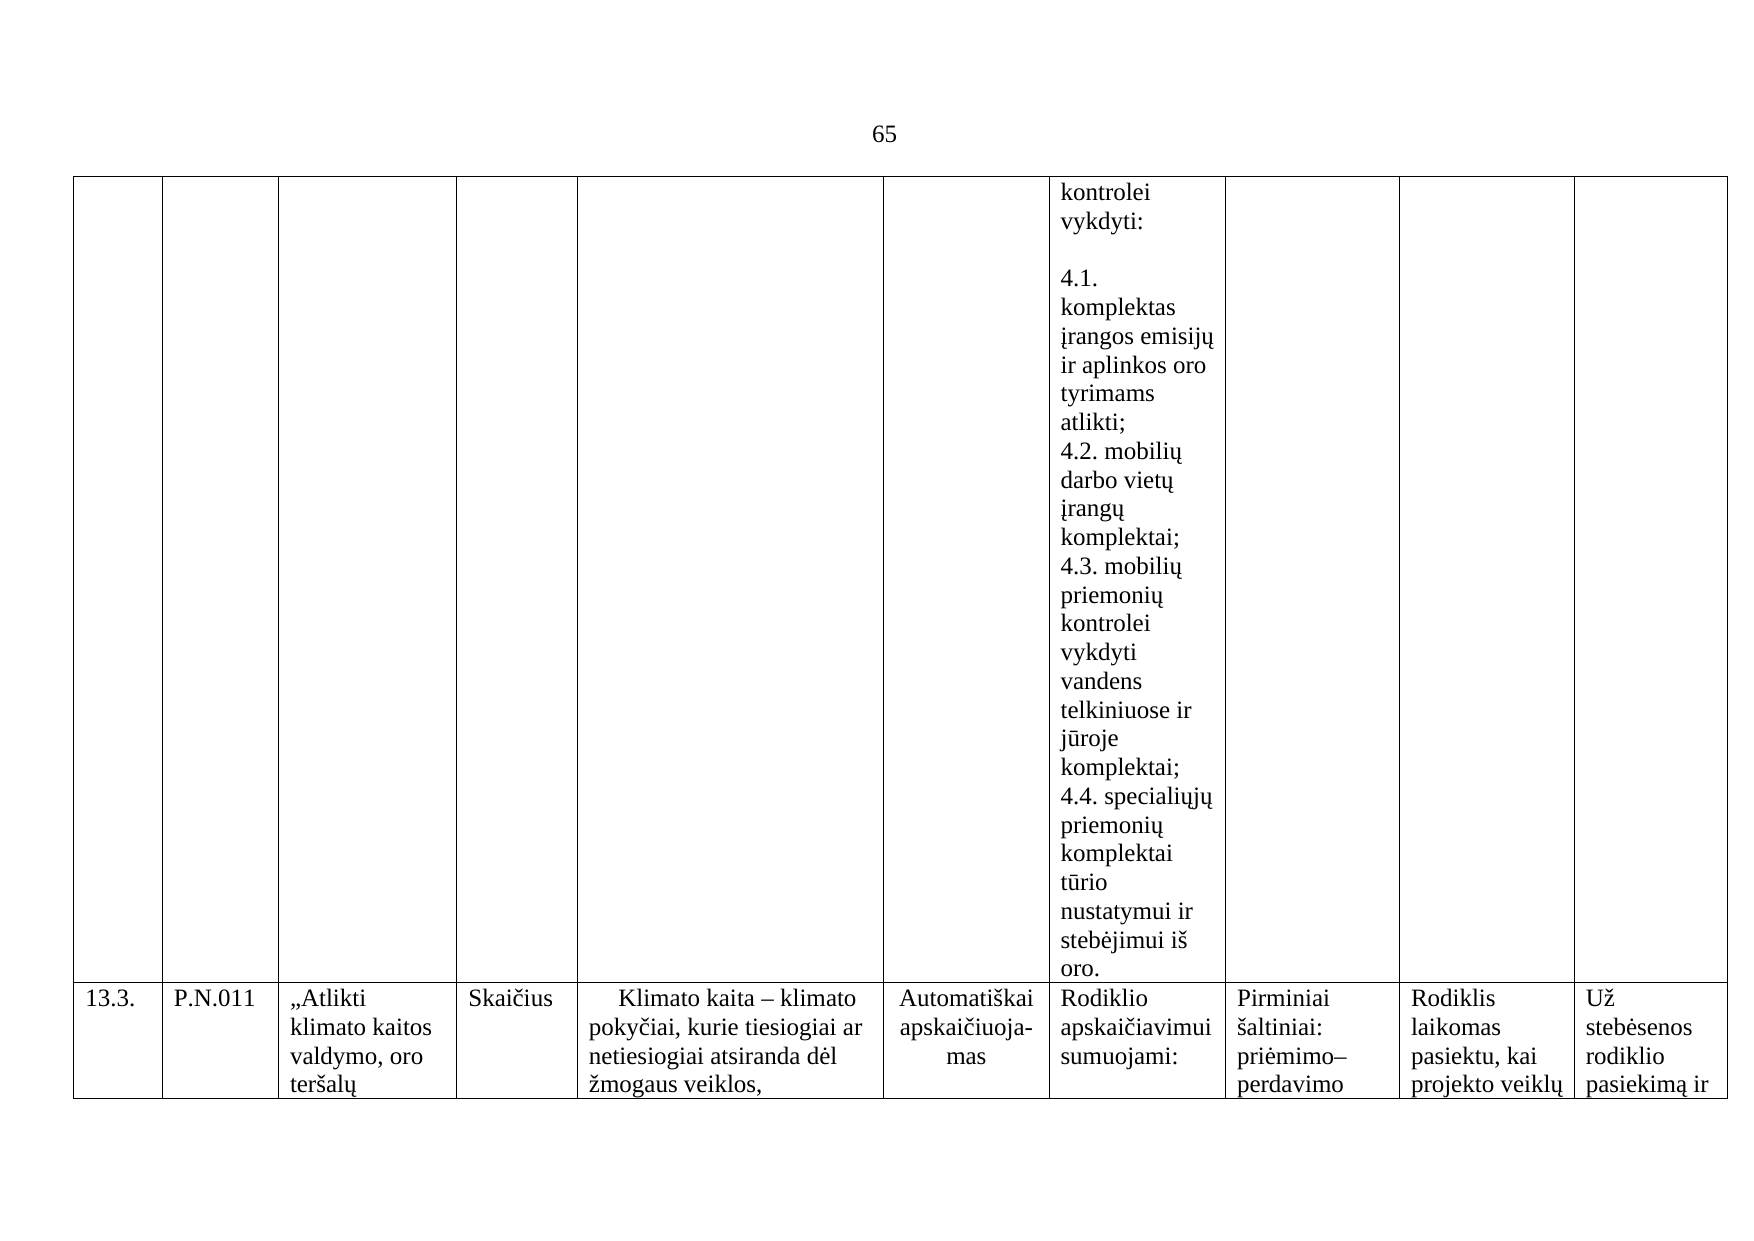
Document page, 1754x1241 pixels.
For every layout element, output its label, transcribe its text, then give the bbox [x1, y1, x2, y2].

table_cell Pirminiai šaltiniai: priėmimo–perdavimo [1226, 983, 1399, 1098]
table_cell [279, 177, 456, 982]
table_cell kontrolei vykdyti: 4.1. komplektas įrangos emisijų ir aplinkos oro tyrimams atlikti; 4.2. mobilių darbo vietų įrangų komplektai; 4.3. mobilių priemonių kontrolei vykdyti vandens telkiniuose ir jūroje komplektai; 4.4. specialiųjų priemonių komplektai tūrio nustatymui ir stebėjimui iš oro. [1050, 177, 1225, 982]
table_cell [578, 177, 883, 982]
table_cell Automatiškai apskaičiuoja-mas [884, 983, 1049, 1098]
table_cell Klimato kaita – klimato pokyčiai, kurie tiesiogiai ar netiesiogiai atsiranda dėl žmogaus veiklos, [578, 983, 883, 1098]
table_cell Už stebėsenos rodiklio pasiekimą ir [1575, 983, 1727, 1098]
table_cell [884, 177, 1049, 982]
table_cell [163, 177, 278, 982]
table_cell Skaičius [457, 983, 577, 1098]
table_cell [1226, 177, 1399, 982]
table_cell [1400, 177, 1574, 982]
table_cell „Atlikti klimato kaitos valdymo, oro teršalų [279, 983, 456, 1098]
table_cell Rodiklio apskaičiavimui sumuojami: [1050, 983, 1225, 1098]
table_cell P.N.011 [163, 983, 278, 1098]
table_cell [74, 177, 162, 982]
table_cell [1575, 177, 1727, 982]
table_cell Rodiklis laikomas pasiektu, kai projekto veiklų [1400, 983, 1574, 1098]
table_cell [457, 177, 577, 982]
table_cell 13.3. [74, 983, 162, 1098]
